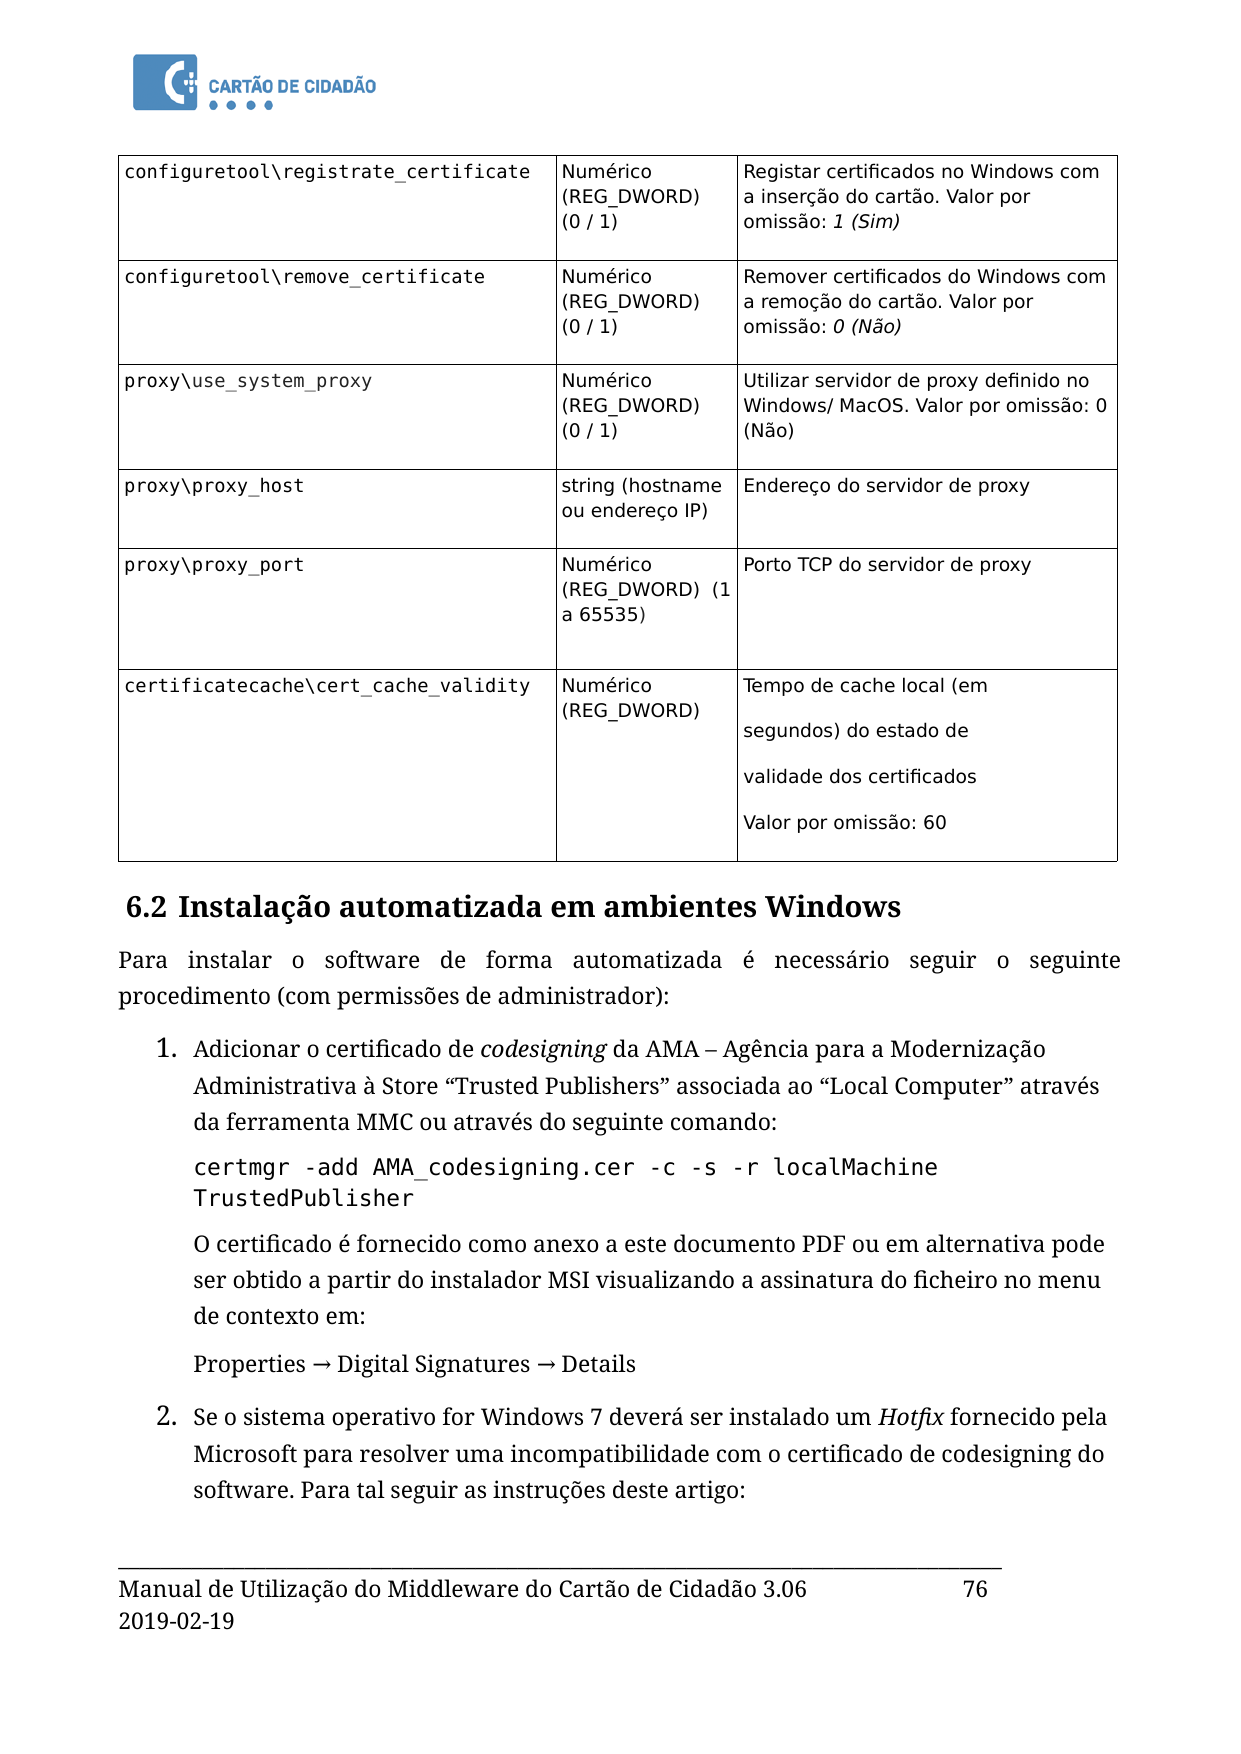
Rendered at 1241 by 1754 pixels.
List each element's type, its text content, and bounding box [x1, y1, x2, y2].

table_cell Tempo de cache local (em segundos) do estado de validade dos certificados Valor por omissão: 60 [738, 670, 1117, 861]
table_cell proxy\use_system_proxy [119, 365, 556, 469]
table_cell proxy\proxy_host [119, 470, 556, 548]
table_cell certificatecache\cert_cache_validity [119, 670, 556, 861]
table_cell Endereço do servidor de proxy [738, 470, 1117, 548]
table_cell Numérico (REG_DWORD) [557, 670, 737, 861]
table_cell Registar certificados no Windows com a inserção do cartão. Valor por omissão: 1 (Sim) [738, 156, 1117, 260]
table_cell Porto TCP do servidor de proxy [738, 549, 1117, 669]
picture [130, 47, 423, 118]
table_cell Utilizar servidor de proxy definido no Windows/ MacOS. Valor por omissão: 0 (Não) [738, 365, 1117, 469]
table_cell Numérico (REG_DWORD) (1 a 65535) [557, 549, 737, 669]
table_cell configuretool\remove_certificate [119, 261, 556, 364]
table_cell configuretool\registrate_certificate [119, 156, 556, 260]
list Adicionar o certificado de codesigning da AMA – Agência para a Modernização Administrativa à Store “Trusted Publishers” associada ao “Local Computer” através da ferramenta MMC ou através do seguinte comando: [156, 1028, 1122, 1137]
list Se o sistema operativo for Windows 7 deverá ser instalado um Hotfix fornecido pela Microsoft para resolver uma incompatibilidade com o certificado de codesigning do software. Para tal seguir as instruções deste artigo: [156, 1397, 1122, 1506]
table_cell string (hostname ou endereço IP) [557, 470, 737, 548]
list certmgr -add AMA_codesigning.cer -c -s -r localMachine TrustedPublisher [156, 1154, 1122, 1212]
list Properties → Digital Signatures → Details [156, 1348, 1122, 1380]
list O certificado é fornecido como anexo a este documento PDF ou em alternativa pode ser obtido a partir do instalador MSI visualizando a assinatura do ficheiro no menu de contexto em: [156, 1228, 1122, 1331]
subtitle Instalação automatizada em ambientes Windows [118, 886, 1122, 926]
table_cell proxy\proxy_port [119, 549, 556, 669]
table_cell Numérico (REG_DWORD) (0 / 1) [557, 156, 737, 260]
text Para instalar o software de forma automatizada é necessário seguir o seguinte procedimento (com permissões de administrador): [118, 944, 1122, 1011]
table_cell Numérico (REG_DWORD) (0 / 1) [557, 261, 737, 364]
table_cell Numérico (REG_DWORD) (0 / 1) [557, 365, 737, 469]
table_cell Remover certificados do Windows com a remoção do cartão. Valor por omissão: 0 (Não) [738, 261, 1117, 364]
